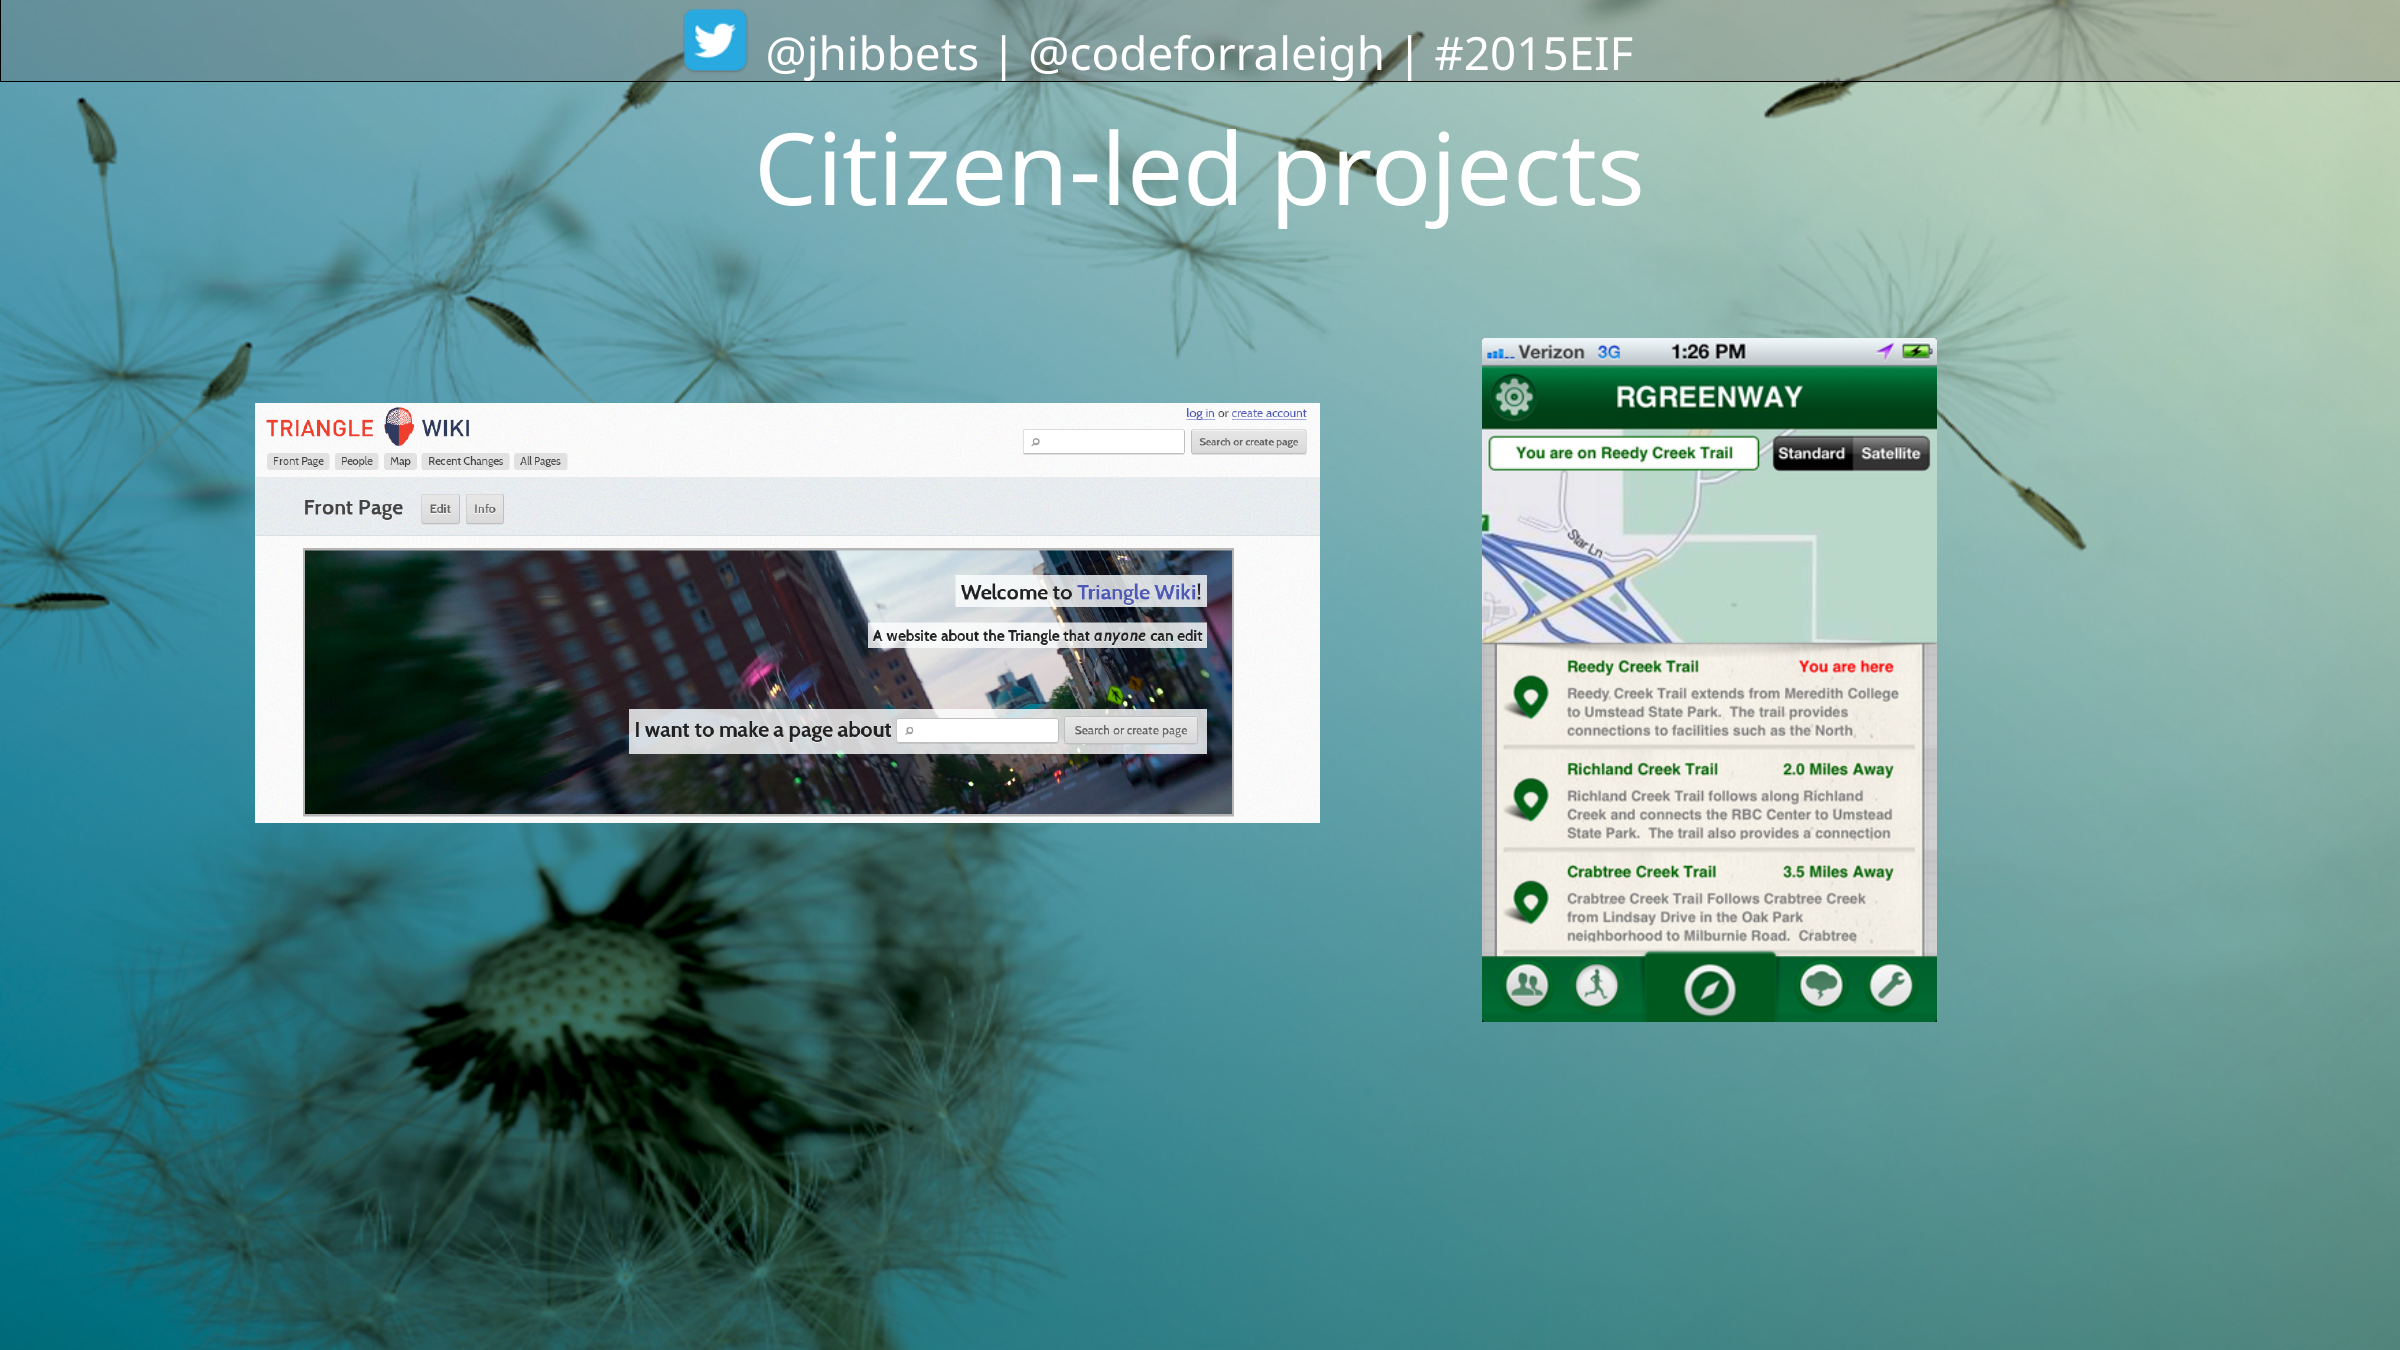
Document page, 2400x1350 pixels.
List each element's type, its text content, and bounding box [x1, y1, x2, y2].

title Citizen-led projects [120, 53, 2281, 280]
picture [682, 8, 750, 53]
picture [0, 82, 2400, 1350]
